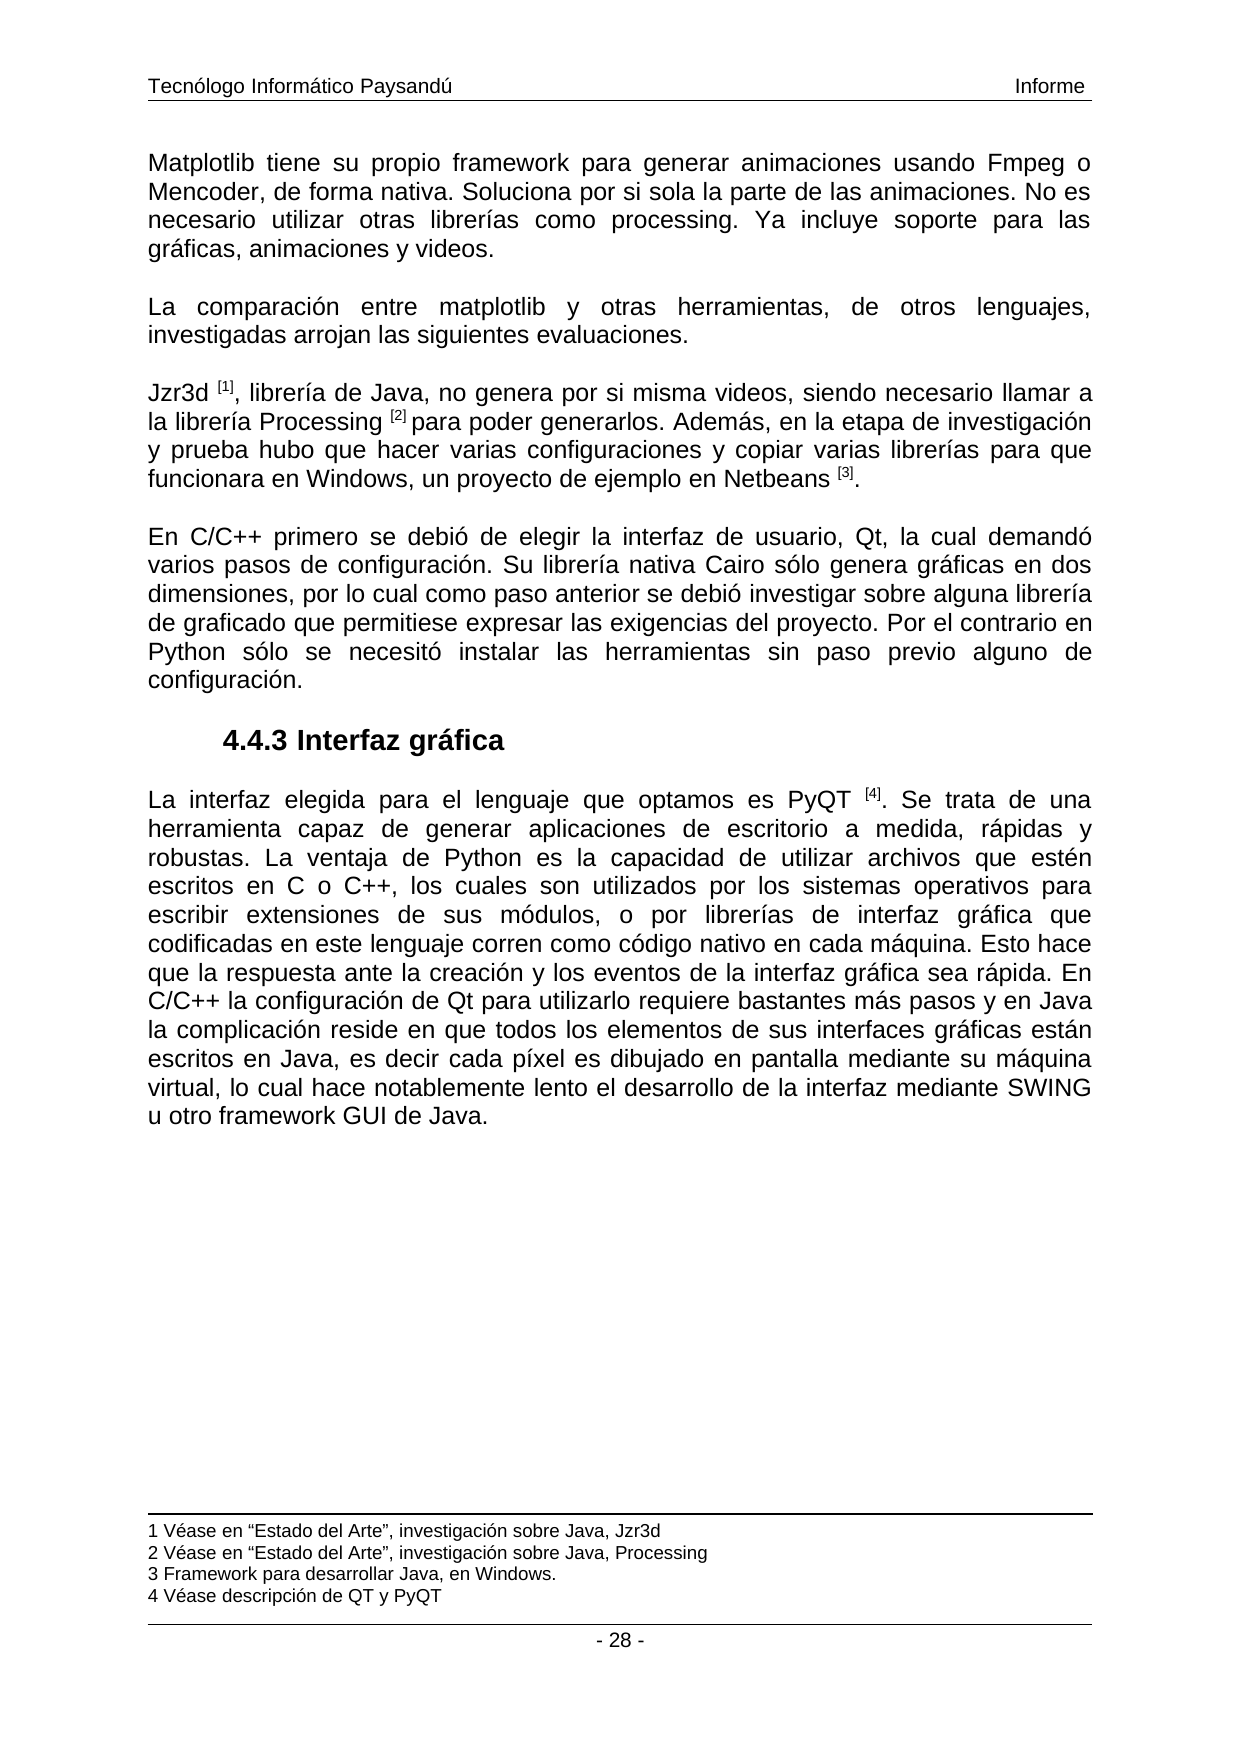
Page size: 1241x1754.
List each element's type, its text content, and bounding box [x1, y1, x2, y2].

text Framework para desarrollar Java, en Windows. [148, 1563, 1092, 1585]
text Véase en “Estado del Arte”, investigación sobre Java, Jzr3d [148, 1520, 1092, 1542]
text Matplotlib tiene su propio framework para generar animaciones usando Fmpeg o Mencoder, de forma nativa. Soluciona por si sola la parte de las animaciones. No es necesario utilizar otras librerías como processing. Ya incluye soporte para las gráficas, animaciones y videos. [148, 148, 1092, 263]
subtitle Interfaz gráfica [223, 723, 1092, 756]
text Véase descripción de QT y PyQT [148, 1585, 1092, 1606]
text La interfaz elegida para el lenguaje que optamos es PyQT []. Se trata de una herramienta capaz de generar aplicaciones de escritorio a medida, rápidas y robustas. La ventaja de Python es la capacidad de utilizar archivos que estén escritos en C o C++, los cuales son utilizados por los sistemas operativos para escribir extensiones de sus módulos, o por librerías de interfaz gráfica que codificadas en este lenguaje corren como código nativo en cada máquina. Esto hace que la respuesta ante la creación y los eventos de la interfaz gráfica sea rápida. En C/C++ la configuración de Qt para utilizarlo requiere bastantes más pasos y en Java la complicación reside en que todos los elementos de sus interfaces gráficas están escritos en Java, es decir cada píxel es dibujado en pantalla mediante su máquina virtual, lo cual hace notablemente lento el desarrollo de la interfaz mediante SWING u otro framework GUI de Java. [148, 785, 1092, 1130]
text La comparación entre matplotlib y otras herramientas, de otros lenguajes, investigadas arrojan las siguientes evaluaciones. [148, 291, 1092, 349]
text Véase en “Estado del Arte”, investigación sobre Java, Processing [148, 1542, 1092, 1563]
text Jzr3d [], librería de Java, no genera por si misma videos, siendo necesario llamar a la librería Processing [] para poder generarlos. Además, en la etapa de investigación y prueba hubo que hacer varias configuraciones y copiar varias librerías para que funcionara en Windows, un proyecto de ejemplo en Netbeans []. [148, 378, 1092, 493]
text En C/C++ primero se debió de elegir la interfaz de usuario, Qt, la cual demandó varios pasos de configuración. Su librería nativa Cairo sólo genera gráficas en dos dimensiones, por lo cual como paso anterior se debió investigar sobre alguna librería de graficado que permitiese expresar las exigencias del proyecto. Por el contrario en Python sólo se necesitó instalar las herramientas sin paso previo alguno de configuración. [148, 521, 1092, 694]
